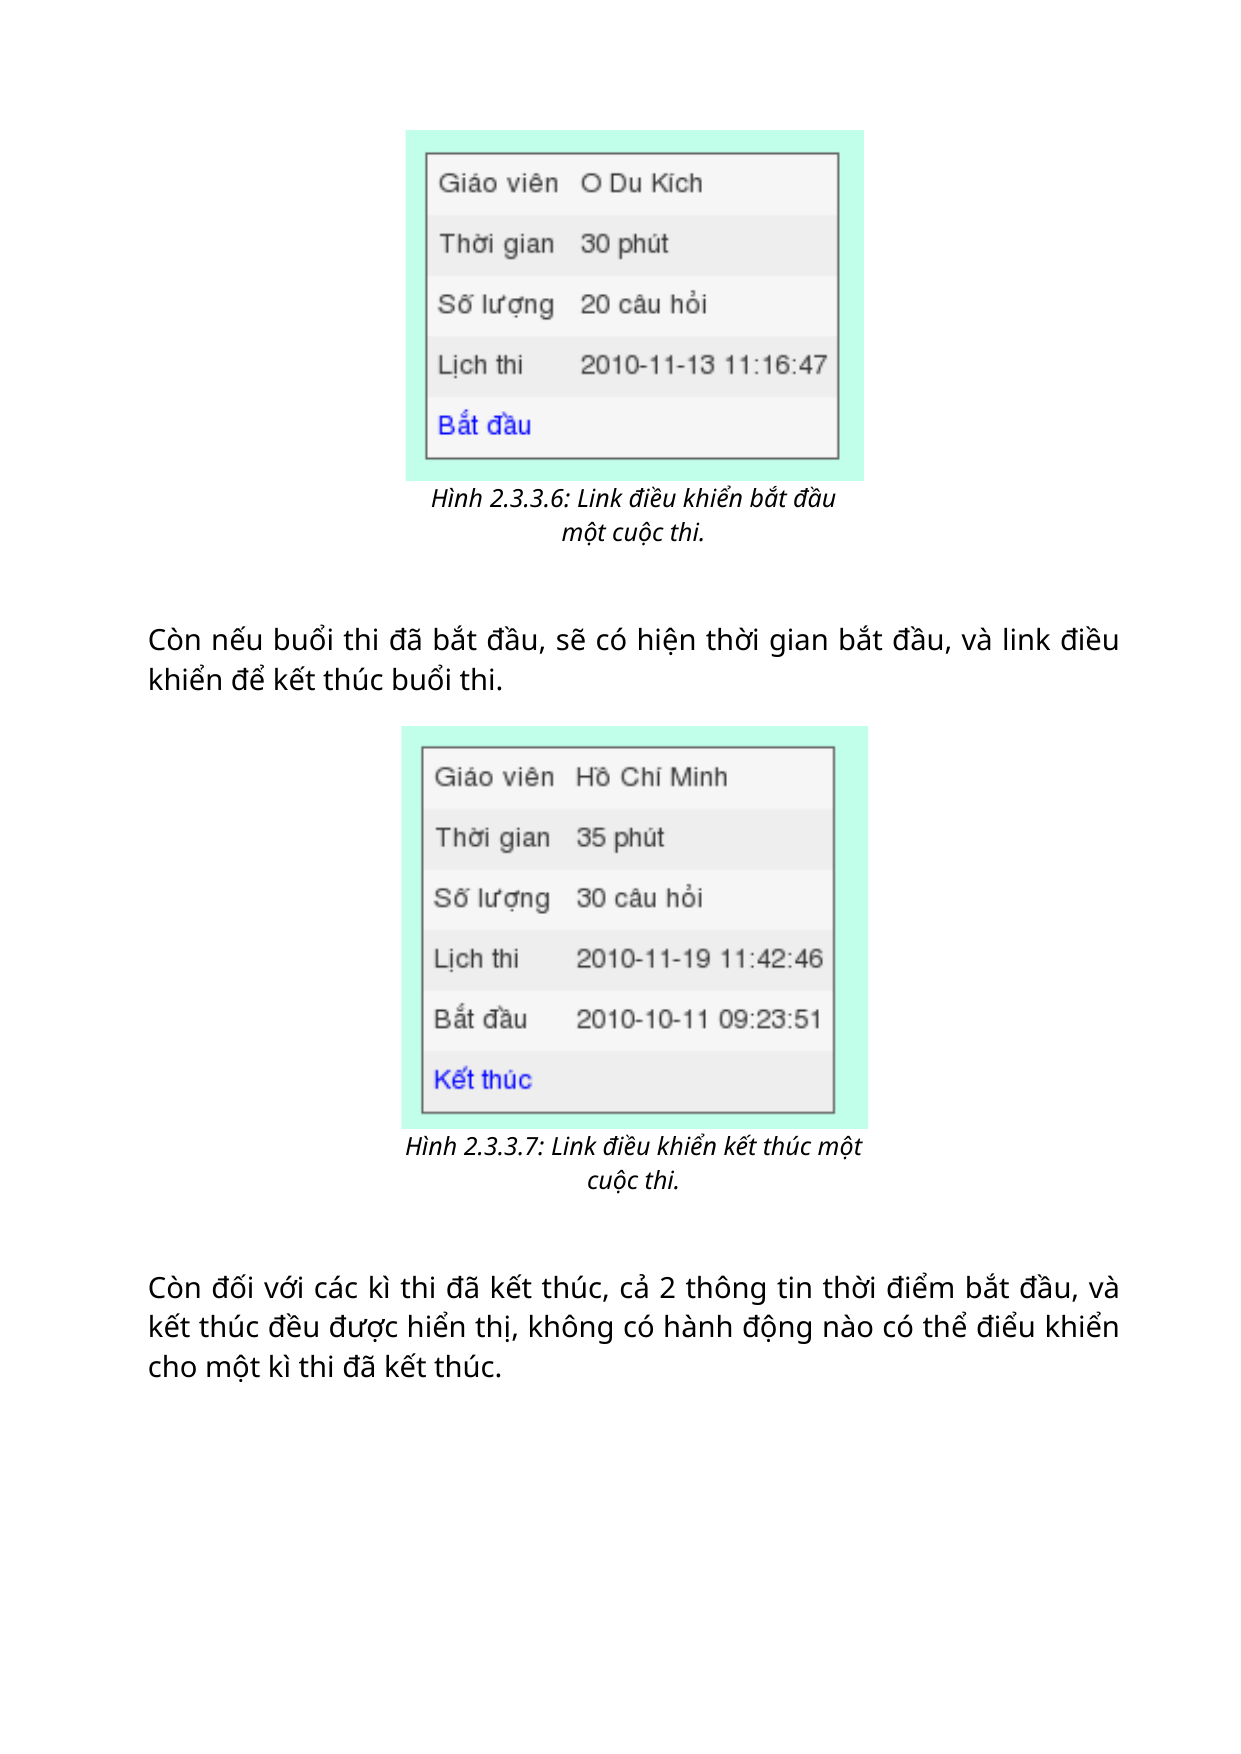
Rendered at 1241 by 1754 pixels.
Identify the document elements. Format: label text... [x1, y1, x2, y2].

picture [405, 130, 864, 481]
text Hình 2.3.3.6: Link điều khiển bắt đầu một cuộc thi. [406, 481, 864, 549]
picture [401, 726, 869, 1129]
text Hình 2.3.3.7: Link điều khiển kết thúc một cuộc thi. [401, 1129, 868, 1197]
text Còn nếu buổi thi đã bắt đầu, sẽ có hiện thời gian bắt đầu, và link điều khiển để kết thúc buổi thi. [148, 619, 1122, 699]
text Còn đối với các kì thi đã kết thúc, cả 2 thông tin thời điểm bắt đầu, và kết thúc đều được hiển thị, không có hành động nào có thể điểu khiển cho một kì thi đã kết thúc. [148, 1267, 1122, 1386]
